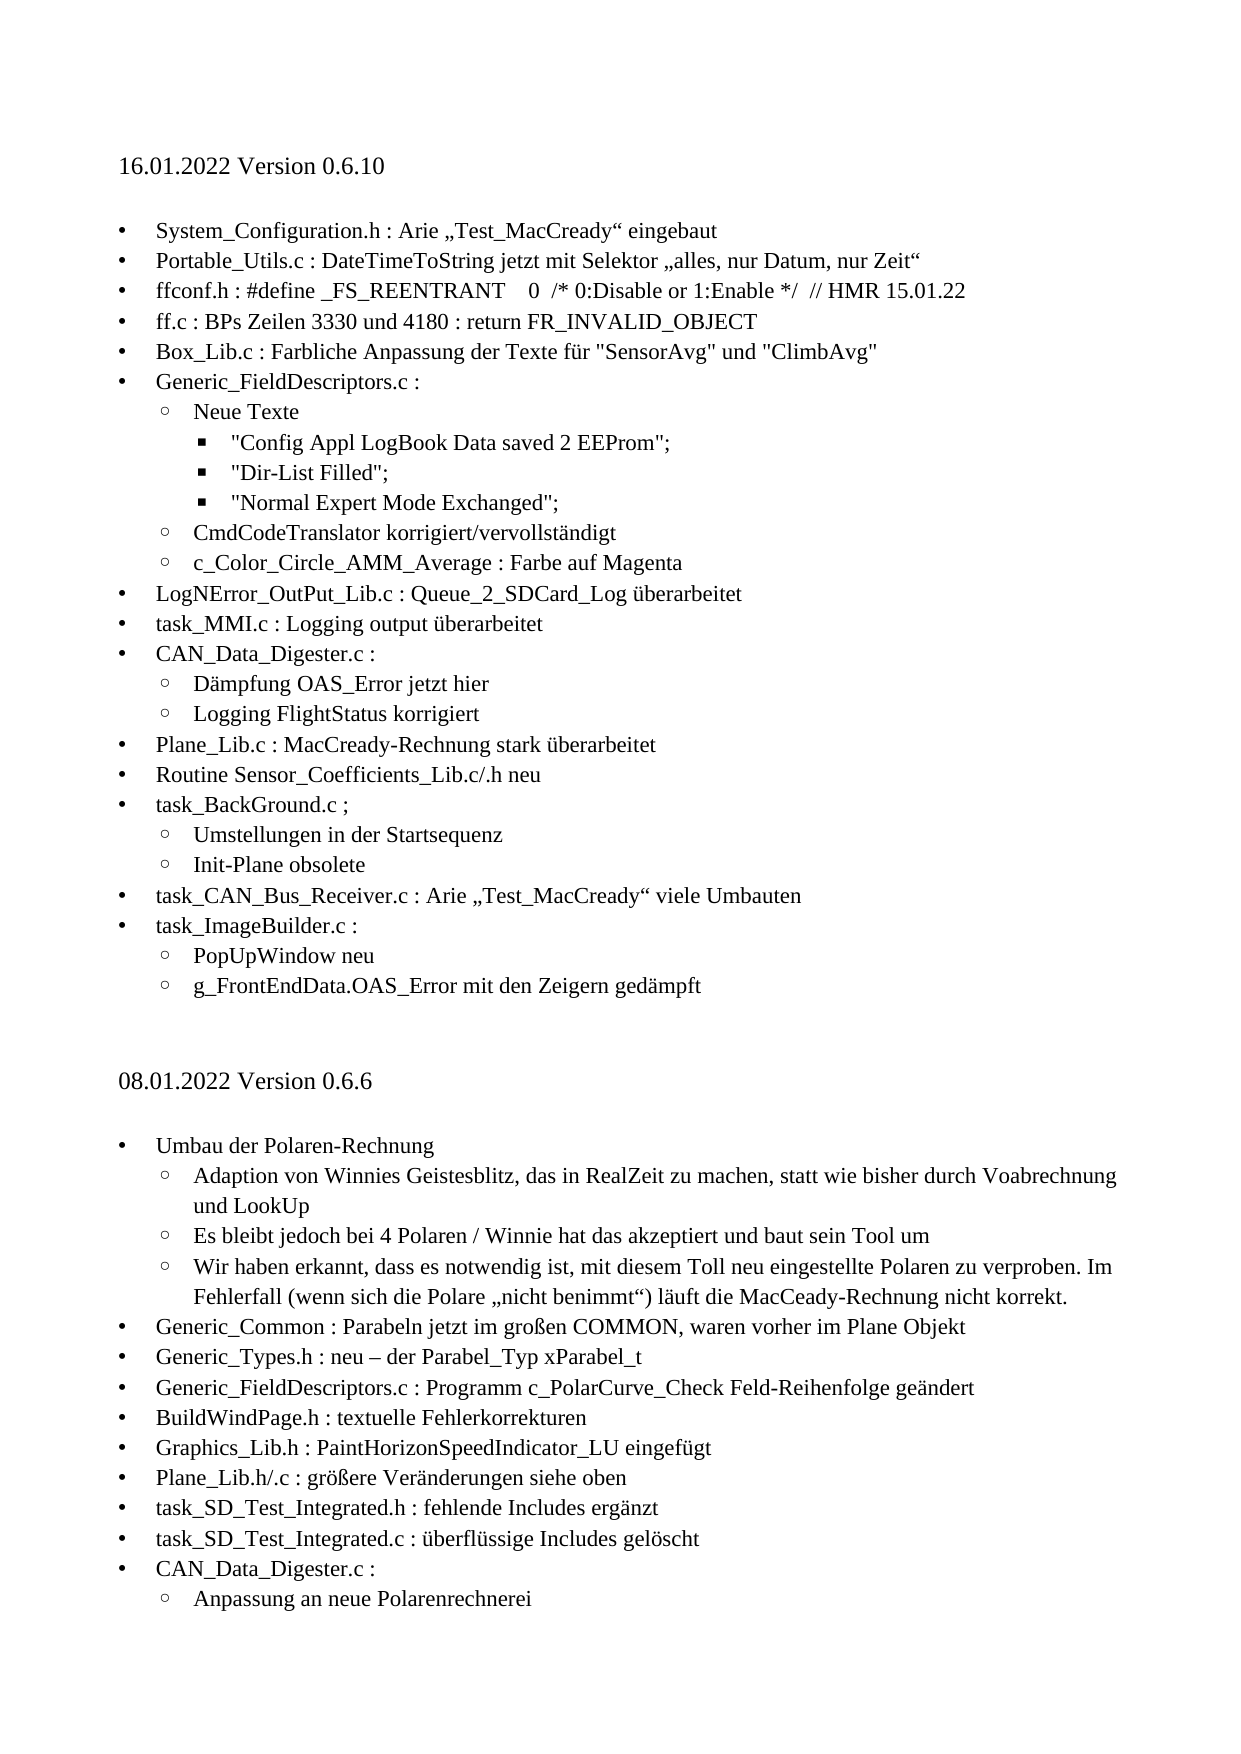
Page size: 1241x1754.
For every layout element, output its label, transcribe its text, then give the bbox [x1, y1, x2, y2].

list BuildWindPage.h : textuelle Fehlerkorrekturen [118, 1404, 1122, 1430]
list Plane_Lib.h/.c : größere Veränderungen siehe oben [118, 1464, 1122, 1491]
list c_Color_Circle_AMM_Average : Farbe auf Magenta [156, 549, 1122, 576]
list Umstellungen in der Startsequenz [156, 821, 1122, 848]
list Adaption von Winnies Geistesblitz, das in RealZeit zu machen, statt wie bisher durch Voabrechnung und LookUp [156, 1162, 1122, 1219]
list CAN_Data_Digester.c : [118, 640, 1122, 666]
list System_Configuration.h : Arie „Test_MacCready“ eingebaut [118, 217, 1122, 243]
list "Dir-List Filled"; [193, 459, 1122, 485]
list Graphics_Lib.h : PaintHorizonSpeedIndicator_LU eingefügt [118, 1434, 1122, 1460]
list Plane_Lib.c : MacCready-Rechnung stark überarbeitet [118, 731, 1122, 757]
list Wir haben erkannt, dass es notwendig ist, mit diesem Toll neu eingestellte Polaren zu verproben. Im Fehlerfall (wenn sich die Polare „nicht benimmt“) läuft die MacCeady-Rechnung nicht korrekt. [156, 1253, 1122, 1309]
list task_SD_Test_Integrated.c : überflüssige Includes gelöscht [118, 1524, 1122, 1551]
list Generic_FieldDescriptors.c : Programm c_PolarCurve_Check Feld-Reihenfolge geändert [118, 1373, 1122, 1400]
list Es bleibt jedoch bei 4 Polaren / Winnie hat das akzeptiert und baut sein Tool um [156, 1222, 1122, 1249]
list task_CAN_Bus_Receiver.c : Arie „Test_MacCready“ viele Umbauten [118, 882, 1122, 908]
list PopUpWindow neu [156, 942, 1122, 968]
list task_ImageBuilder.c : [118, 912, 1122, 938]
text 16.01.2022 Version 0.6.10 [118, 151, 1122, 180]
list Box_Lib.c : Farbliche Anpassung der Texte für "SensorAvg" und "ClimbAvg" [118, 338, 1122, 364]
list Dämpfung OAS_Error jetzt hier [156, 670, 1122, 697]
list CmdCodeTranslator korrigiert/vervollständigt [156, 519, 1122, 546]
list Portable_Utils.c : DateTimeToString jetzt mit Selektor „alles, nur Datum, nur Zeit“ [118, 247, 1122, 274]
list Generic_FieldDescriptors.c : [118, 368, 1122, 394]
list Umbau der Polaren-Rechnung [118, 1132, 1122, 1158]
list Anpassung an neue Polarenrechnerei [156, 1585, 1122, 1611]
list task_MMI.c : Logging output überarbeitet [118, 610, 1122, 636]
list Logging FlightStatus korrigiert [156, 701, 1122, 727]
list Routine Sensor_Coefficients_Lib.c/.h neu [118, 761, 1122, 787]
list Generic_Common : Parabeln jetzt im großen COMMON, waren vorher im Plane Objekt [118, 1313, 1122, 1339]
list task_SD_Test_Integrated.h : fehlende Includes ergänzt [118, 1494, 1122, 1521]
list ff.c : BPs Zeilen 3330 und 4180 : return FR_INVALID_OBJECT [118, 308, 1122, 334]
list LogNError_OutPut_Lib.c : Queue_2_SDCard_Log überarbeitet [118, 580, 1122, 606]
list Generic_Types.h : neu – der Parabel_Typ xParabel_t [118, 1343, 1122, 1370]
list task_BackGround.c ; [118, 791, 1122, 817]
list CAN_Data_Digester.c : [118, 1555, 1122, 1581]
list ffconf.h : #define _FS_REENTRANT 0 /* 0:Disable or 1:Enable */ // HMR 15.01.22 [118, 278, 1122, 304]
list g_FrontEndData.OAS_Error mit den Zeigern gedämpft [156, 972, 1122, 999]
list Init-Plane obsolete [156, 852, 1122, 878]
text 08.01.2022 Version 0.6.6 [118, 1066, 1122, 1094]
list "Config Appl LogBook Data saved 2 EEProm"; [193, 429, 1122, 455]
list "Normal Expert Mode Exchanged"; [193, 489, 1122, 515]
list Neue Texte [156, 398, 1122, 425]
